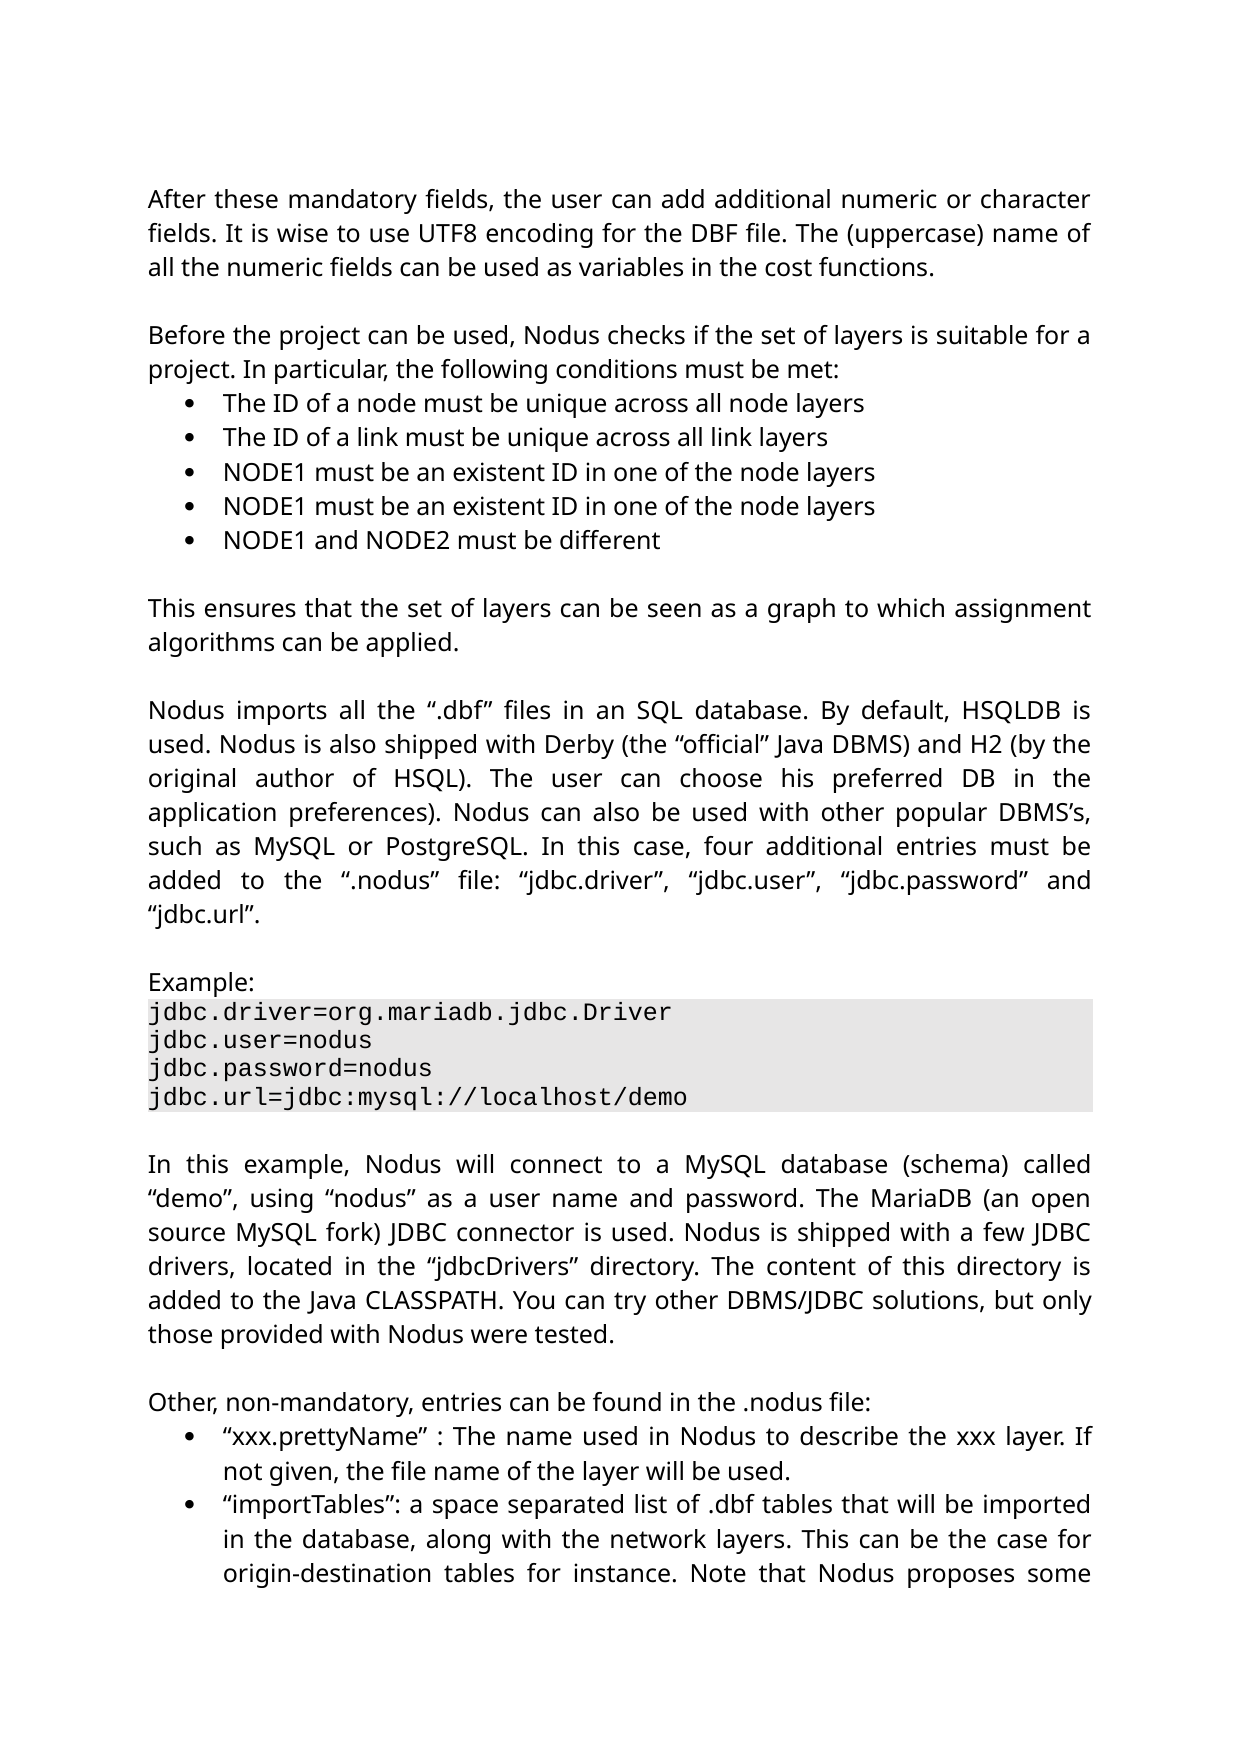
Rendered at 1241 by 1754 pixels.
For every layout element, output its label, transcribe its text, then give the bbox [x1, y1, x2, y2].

text In this example, Nodus will connect to a MySQL database (schema) called “demo”, using “nodus” as a user name and password. The MariaDB (an open source MySQL fork) JDBC connector is used. Nodus is shipped with a few JDBC drivers, located in the “jdbcDrivers” directory. The content of this directory is added to the Java CLASSPATH. You can try other DBMS/JDBC solutions, but only those provided with Nodus were tested. [148, 1147, 1093, 1351]
text Before the project can be used, Nodus checks if the set of layers is suitable for a project. In particular, the following conditions must be met: [148, 318, 1093, 386]
text This ensures that the set of layers can be seen as a graph to which assignment algorithms can be applied. [148, 590, 1093, 658]
list NODE1 and NODE2 must be different [185, 522, 1093, 556]
text jdbc.user=nodus [148, 1027, 1093, 1056]
text jdbc.password=nodus [148, 1056, 1093, 1084]
text jdbc.driver=org.mariadb.jdbc.Driver [148, 999, 1093, 1027]
text Nodus imports all the “.dbf” files in an SQL database. By default, HSQLDB is used. Nodus is also shipped with Derby (the “official” Java DBMS) and H2 (by the original author of HSQL). The user can choose his preferred DB in the application preferences). Nodus can also be used with other popular DBMS’s, such as MySQL or PostgreSQL. In this case, four additional entries must be added to the “.nodus” file: “jdbc.driver”, “jdbc.user”, “jdbc.password” and “jdbc.url”. [148, 693, 1093, 931]
list “xxx.prettyName” : The name used in Nodus to describe the xxx layer. If not given, the file name of the layer will be used. [185, 1419, 1093, 1487]
list “importTables”: a space separated list of .dbf tables that will be imported in the database, along with the network layers. This can be the case for origin-destination tables for instance. Note that Nodus proposes some [185, 1487, 1093, 1589]
text After these mandatory fields, the user can add additional numeric or character fields. It is wise to use UTF8 encoding for the DBF file. The (uppercase) name of all the numeric fields can be used as variables in the cost functions. [148, 182, 1093, 284]
list NODE1 must be an existent ID in one of the node layers [185, 488, 1093, 522]
text jdbc.url=jdbc:mysql://localhost/demo [148, 1084, 1093, 1112]
list The ID of a node must be unique across all node layers [185, 386, 1093, 420]
text Example: [148, 965, 1093, 999]
list NODE1 must be an existent ID in one of the node layers [185, 454, 1093, 488]
list The ID of a link must be unique across all link layers [185, 420, 1093, 454]
text Other, non-mandatory, entries can be found in the .nodus file: [148, 1385, 1093, 1419]
